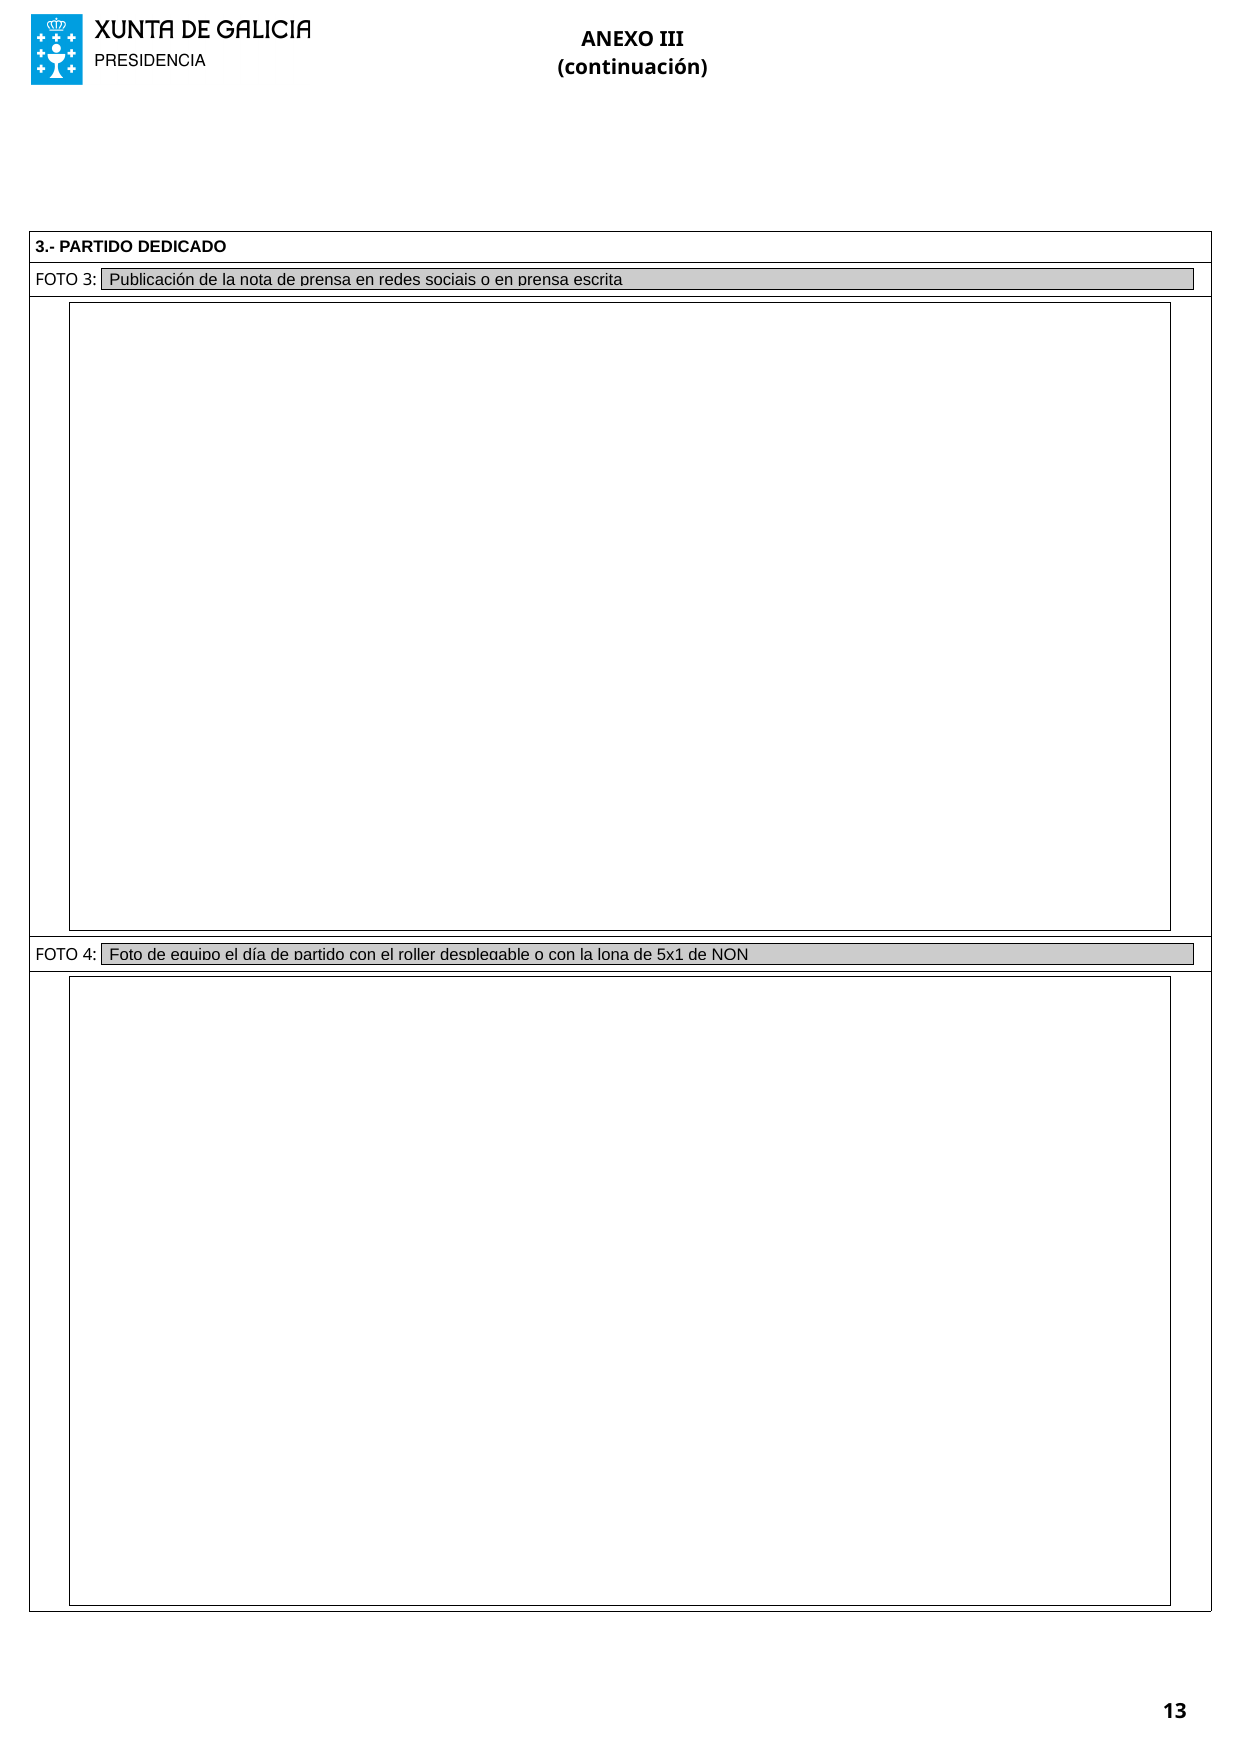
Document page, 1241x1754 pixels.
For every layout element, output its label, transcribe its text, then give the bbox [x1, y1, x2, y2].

picture [53, 34, 60, 41]
picture [83, 14, 311, 85]
picture [68, 65, 75, 72]
picture [68, 50, 75, 57]
picture [38, 50, 44, 57]
table_cell [30, 972, 1211, 1611]
picture [48, 55, 64, 77]
picture [38, 65, 45, 72]
picture [68, 34, 75, 41]
table_cell FOTO 3: [30, 263, 1211, 296]
table_cell FOTO 4: [30, 937, 1211, 971]
picture [53, 45, 60, 52]
table_header 3.- PARTIDO DEDICADO [30, 232, 1211, 262]
picture [38, 34, 45, 41]
table_cell [30, 297, 1211, 936]
